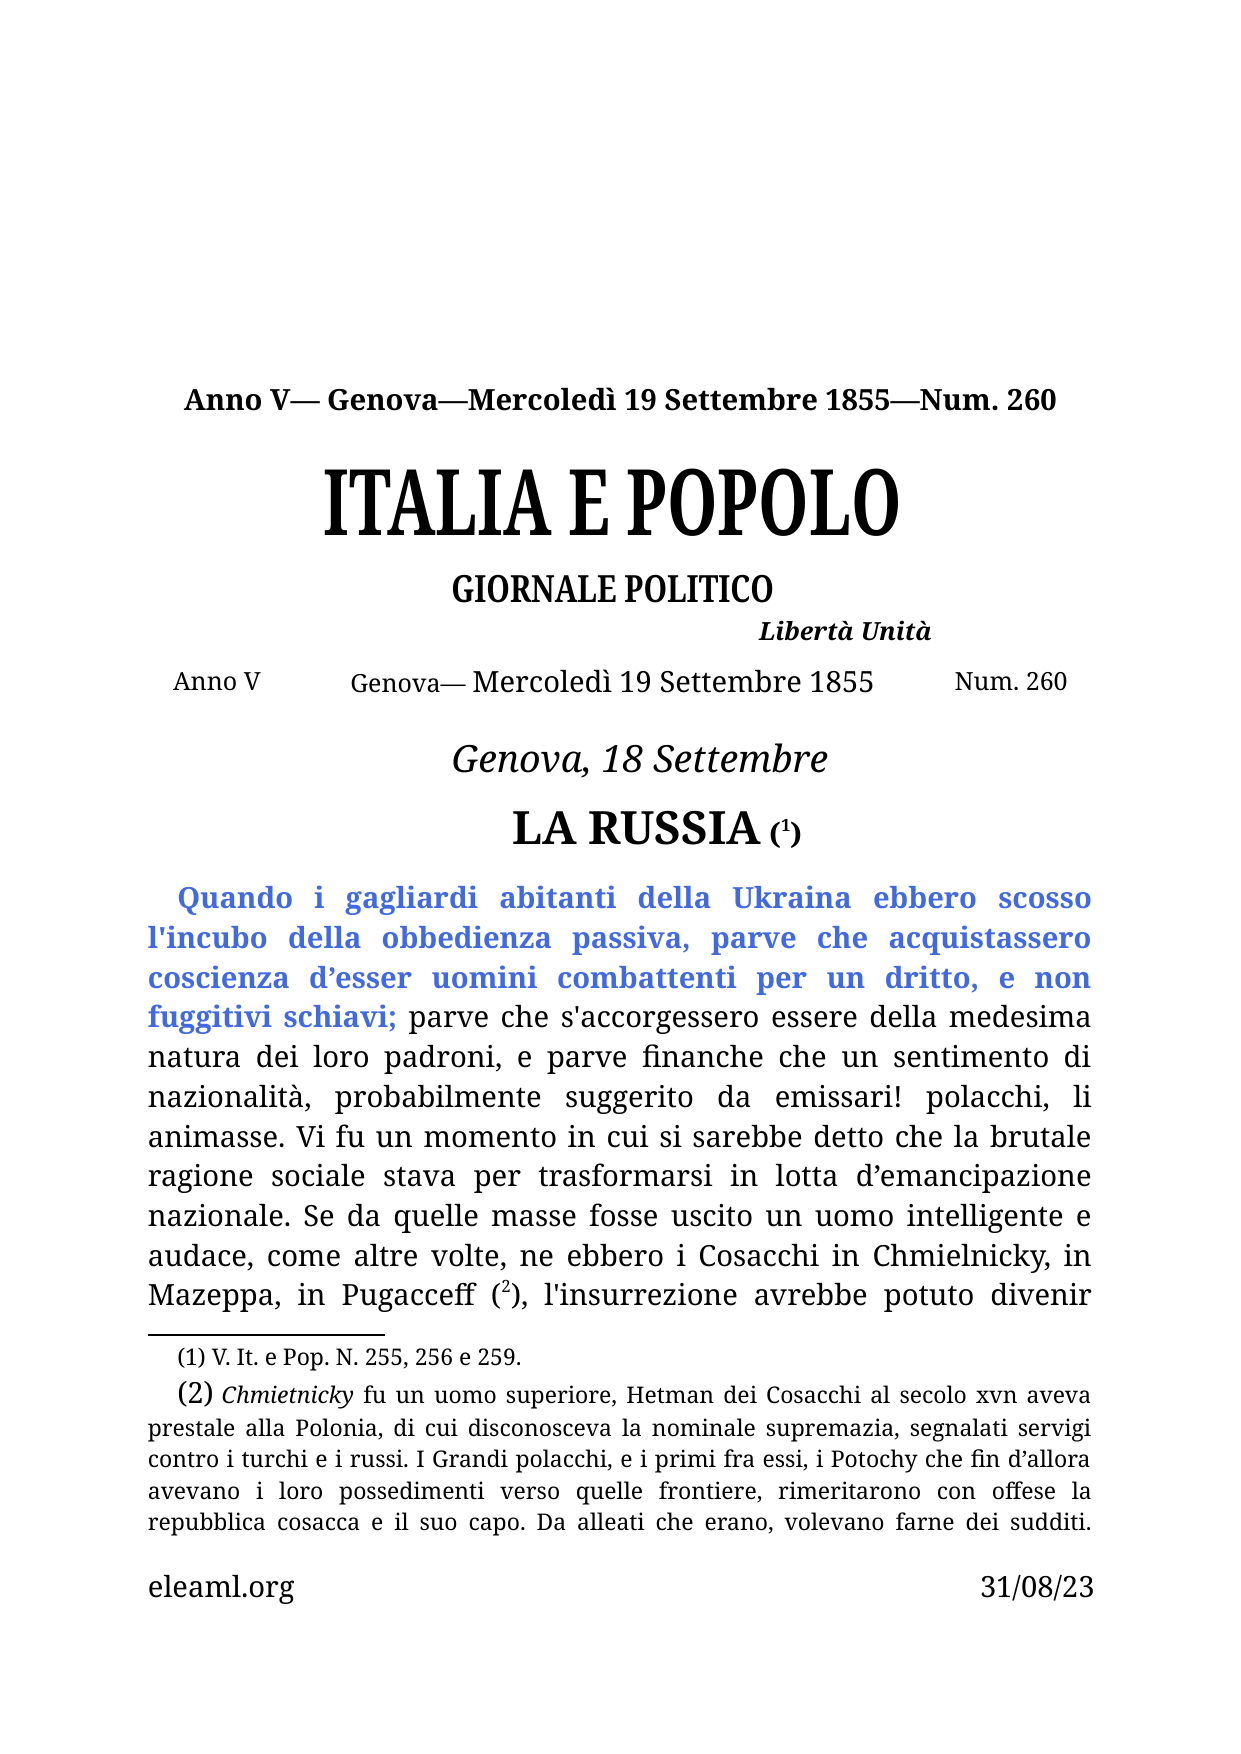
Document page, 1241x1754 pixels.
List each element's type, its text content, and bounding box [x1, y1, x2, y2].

table_header ITALIA E POPOLO GIORNALE POLITICO Libertà Unità [288, 432, 937, 653]
text Genova, 18 Settembre [148, 733, 1093, 784]
table_cell Num. 260 [937, 653, 1085, 709]
text V. It. e Pop. N. 255, 256 e 259. [148, 1341, 1093, 1372]
table_cell Genova— Mercoledì 19 Settembre 1855 [288, 653, 937, 709]
table_header [937, 432, 1085, 653]
subtitle Anno V— Genova—Mercoledì 19 Settembre 1855—Num. 260 [148, 379, 1093, 419]
text Chmietnicky fu un uomo superiore, Hetman dei Cosacchi al secolo xvn aveva prestale alla Polonia, di cui disconosceva la nominale supremazia, segnalati servigi contro i turchi e i russi. I Grandi polacchi, e i primi fra essi, i Potochy che fin d’allora avevano i loro possedimenti verso quelle frontiere, rimeritarono con offese la repubblica cosacca e il suo capo. Da alleati che erano, volevano farne dei sudditi. [148, 1372, 1093, 1537]
subtitle LA RUSSIA () [148, 796, 1093, 858]
table_header [146, 432, 288, 653]
text Quando i gagliardi abitanti della Ukraina ebbero scosso l'incubo della obbedienza passiva, parve che acquistassero coscienza d’esser uomini combattenti per un dritto, e non fuggitivi schiavi; parve che s'accorgessero essere della medesima natura dei loro padroni, e parve finanche che un sentimento di nazionalità, probabilmente suggerito da emissari! polacchi, li animasse. Vi fu un momento in cui si sarebbe detto che la brutale ragione sociale stava per trasformarsi in lotta d’emancipazione nazionale. Se da quelle masse fosse uscito un uomo intelligente e audace, come altre volte, ne ebbero i Cosacchi in Chmielnicky, in Mazeppa, in Pugacceff (), l'insurrezione avrebbe potuto divenir [148, 878, 1093, 1314]
table_cell Anno V [146, 653, 288, 709]
